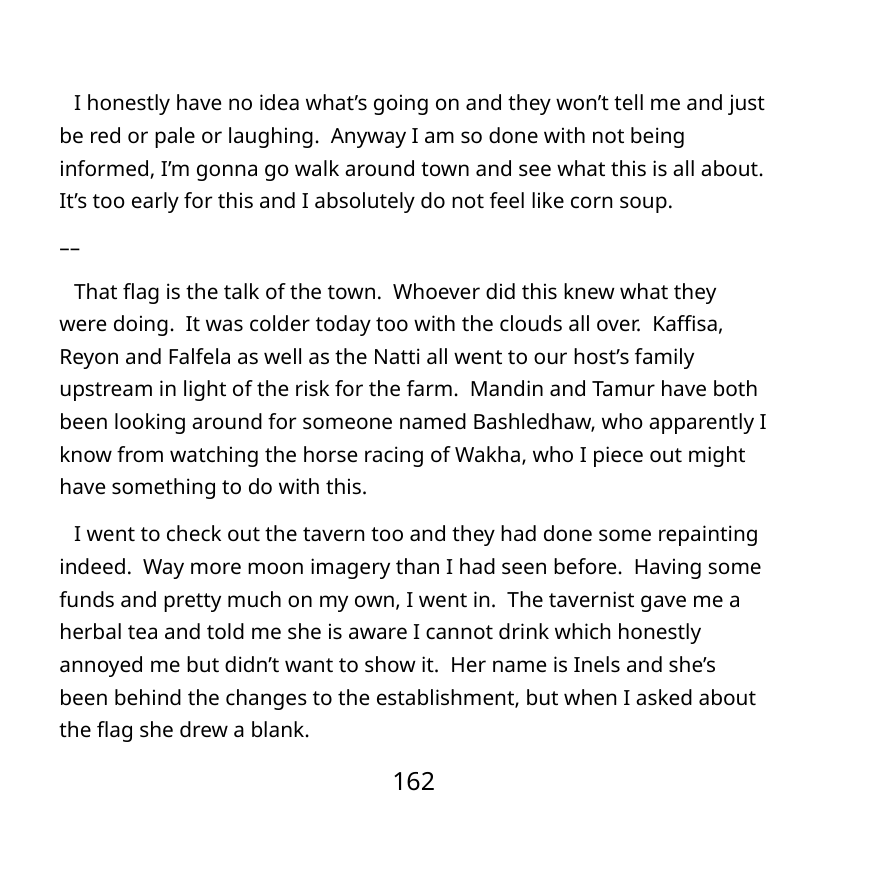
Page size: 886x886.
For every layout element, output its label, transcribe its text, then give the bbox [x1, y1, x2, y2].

text That flag is the talk of the town. Whoever did this knew what they were doing. It was colder today too with the clouds all over. Kaffisa, Reyon and Falfela as well as the Natti all went to our host’s family upstream in light of the risk for the farm. Mandin and Tamur have both been looking around for someone named Bashledhaw, who apparently I know from watching the horse racing of Wakha, who I piece out might have something to do with this. [59, 277, 768, 501]
subtitle –– [59, 233, 768, 262]
text I honestly have no idea what’s going on and they won’t tell me and just be red or pale or laughing. Anyway I am so done with not being informed, I’m gonna go walk around town and see what this is all about. It’s too early for this and I absolutely do not feel like corn soup. [59, 88, 768, 215]
text I went to check out the tavern too and they had done some repainting indeed. Way more moon imagery than I had seen before. Having some funds and pretty much on my own, I went in. The tavernist gave me a herbal tea and told me she is aware I cannot drink which honestly annoyed me but didn’t want to show it. Her name is Inels and she’s been behind the changes to the establishment, but when I asked about the flag she drew a blank. [59, 519, 768, 744]
